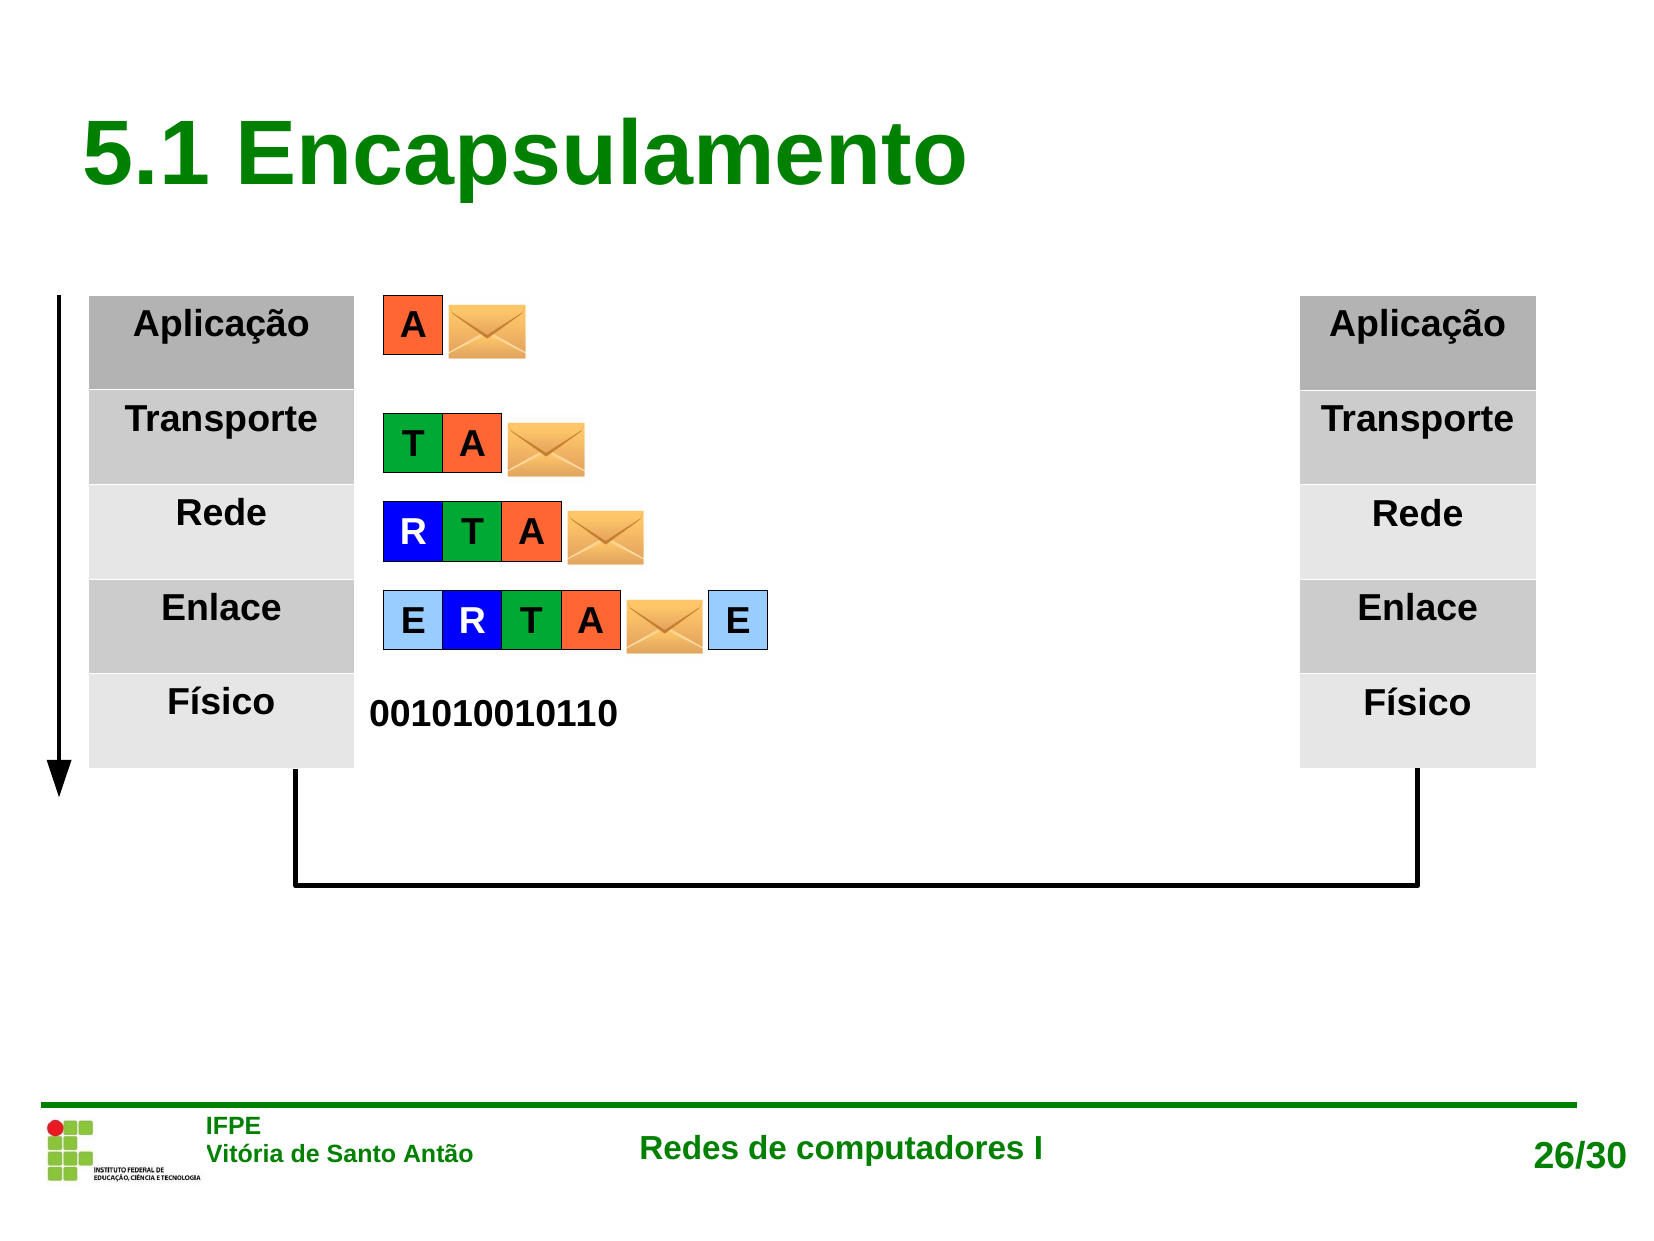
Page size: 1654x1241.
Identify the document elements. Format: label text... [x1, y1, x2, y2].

table_cell Transporte [1300, 391, 1536, 484]
table_cell Rede [1300, 485, 1536, 579]
text_box T [501, 590, 561, 650]
picture [620, 590, 709, 662]
text_box A [501, 501, 562, 562]
text_box E [383, 590, 442, 650]
text_box A [561, 590, 621, 650]
text_box R [383, 501, 442, 562]
text_box A [383, 295, 443, 355]
title 5.1 Encapsulamento [82, 49, 1571, 257]
table_header Aplicação [1300, 296, 1536, 390]
table_cell Físico [89, 674, 354, 768]
text_box T [442, 501, 501, 562]
text_box T [383, 413, 442, 473]
text_box 001010010110 [354, 685, 650, 743]
picture [561, 501, 650, 573]
text_box A [442, 413, 502, 473]
table_cell Físico [1300, 674, 1536, 768]
table_header Aplicação [89, 296, 354, 389]
table_cell Rede [89, 485, 354, 579]
table_cell Enlace [1300, 580, 1536, 673]
table_cell Enlace [89, 580, 354, 673]
picture [39, 1111, 207, 1191]
table_cell Transporte [89, 390, 354, 484]
picture [501, 413, 591, 485]
text_box E [708, 590, 768, 650]
text_box R [442, 590, 501, 650]
picture [442, 295, 532, 367]
